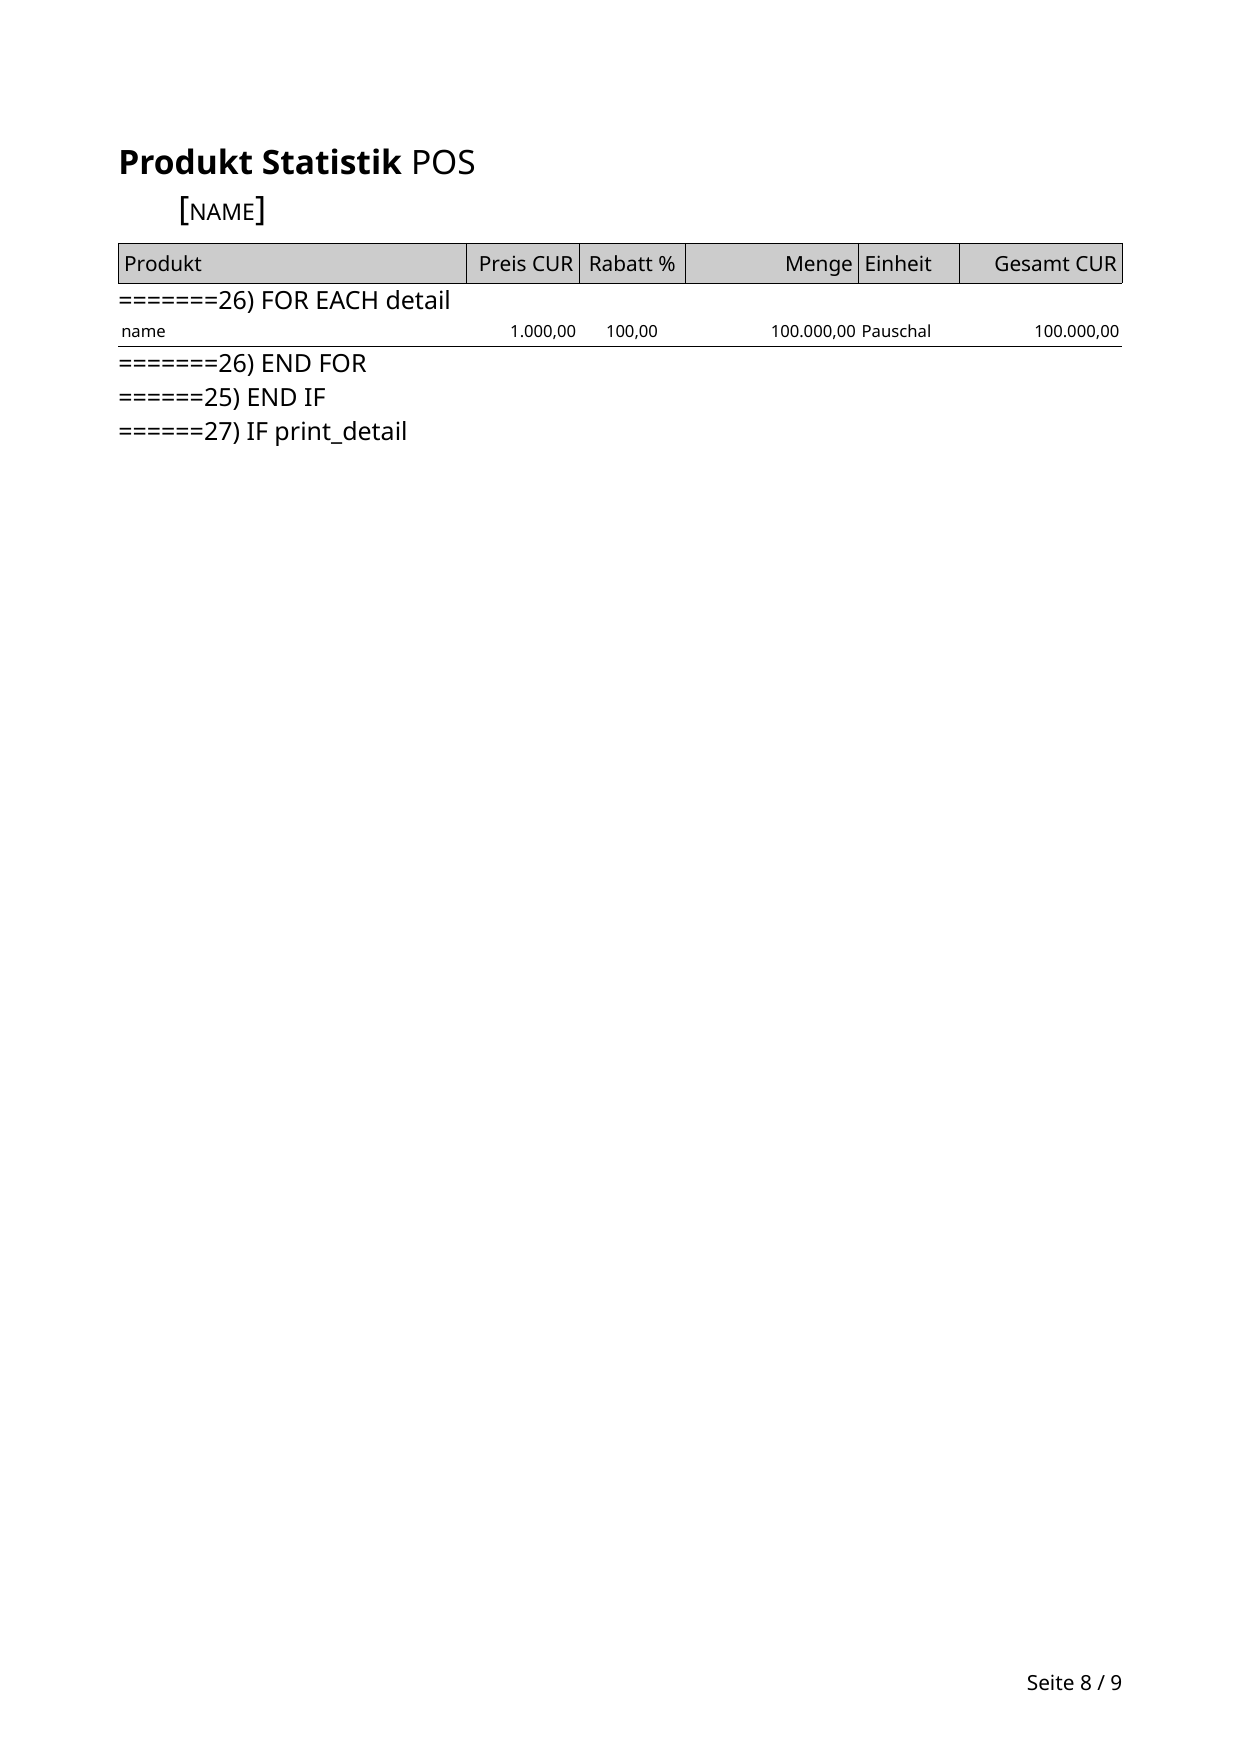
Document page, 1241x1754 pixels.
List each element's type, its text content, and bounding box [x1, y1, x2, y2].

text ======27) IF print_detail [118, 414, 1122, 448]
text ======25) END IF [118, 380, 1122, 414]
table_header Menge [686, 244, 858, 283]
table_header Pauschal [859, 317, 959, 346]
table_header 100.000,00 [685, 317, 858, 346]
table_header Produkt [119, 244, 466, 283]
table_header Rabatt % [580, 244, 685, 283]
table_header 100.000,00 [959, 317, 1122, 346]
table_header name [118, 317, 466, 346]
table_header 100,00 [579, 317, 685, 346]
text =======26) END FOR [118, 347, 1122, 380]
text =======26) FOR EACH detail [118, 284, 1122, 317]
table_header Preis CUR [467, 244, 579, 283]
table_header 1.000,00 [466, 317, 579, 346]
table_header Einheit [859, 244, 959, 283]
subtitle Produkt Statistik POS [NAME] [118, 139, 1122, 230]
table_header Gesamt CUR [960, 244, 1122, 283]
